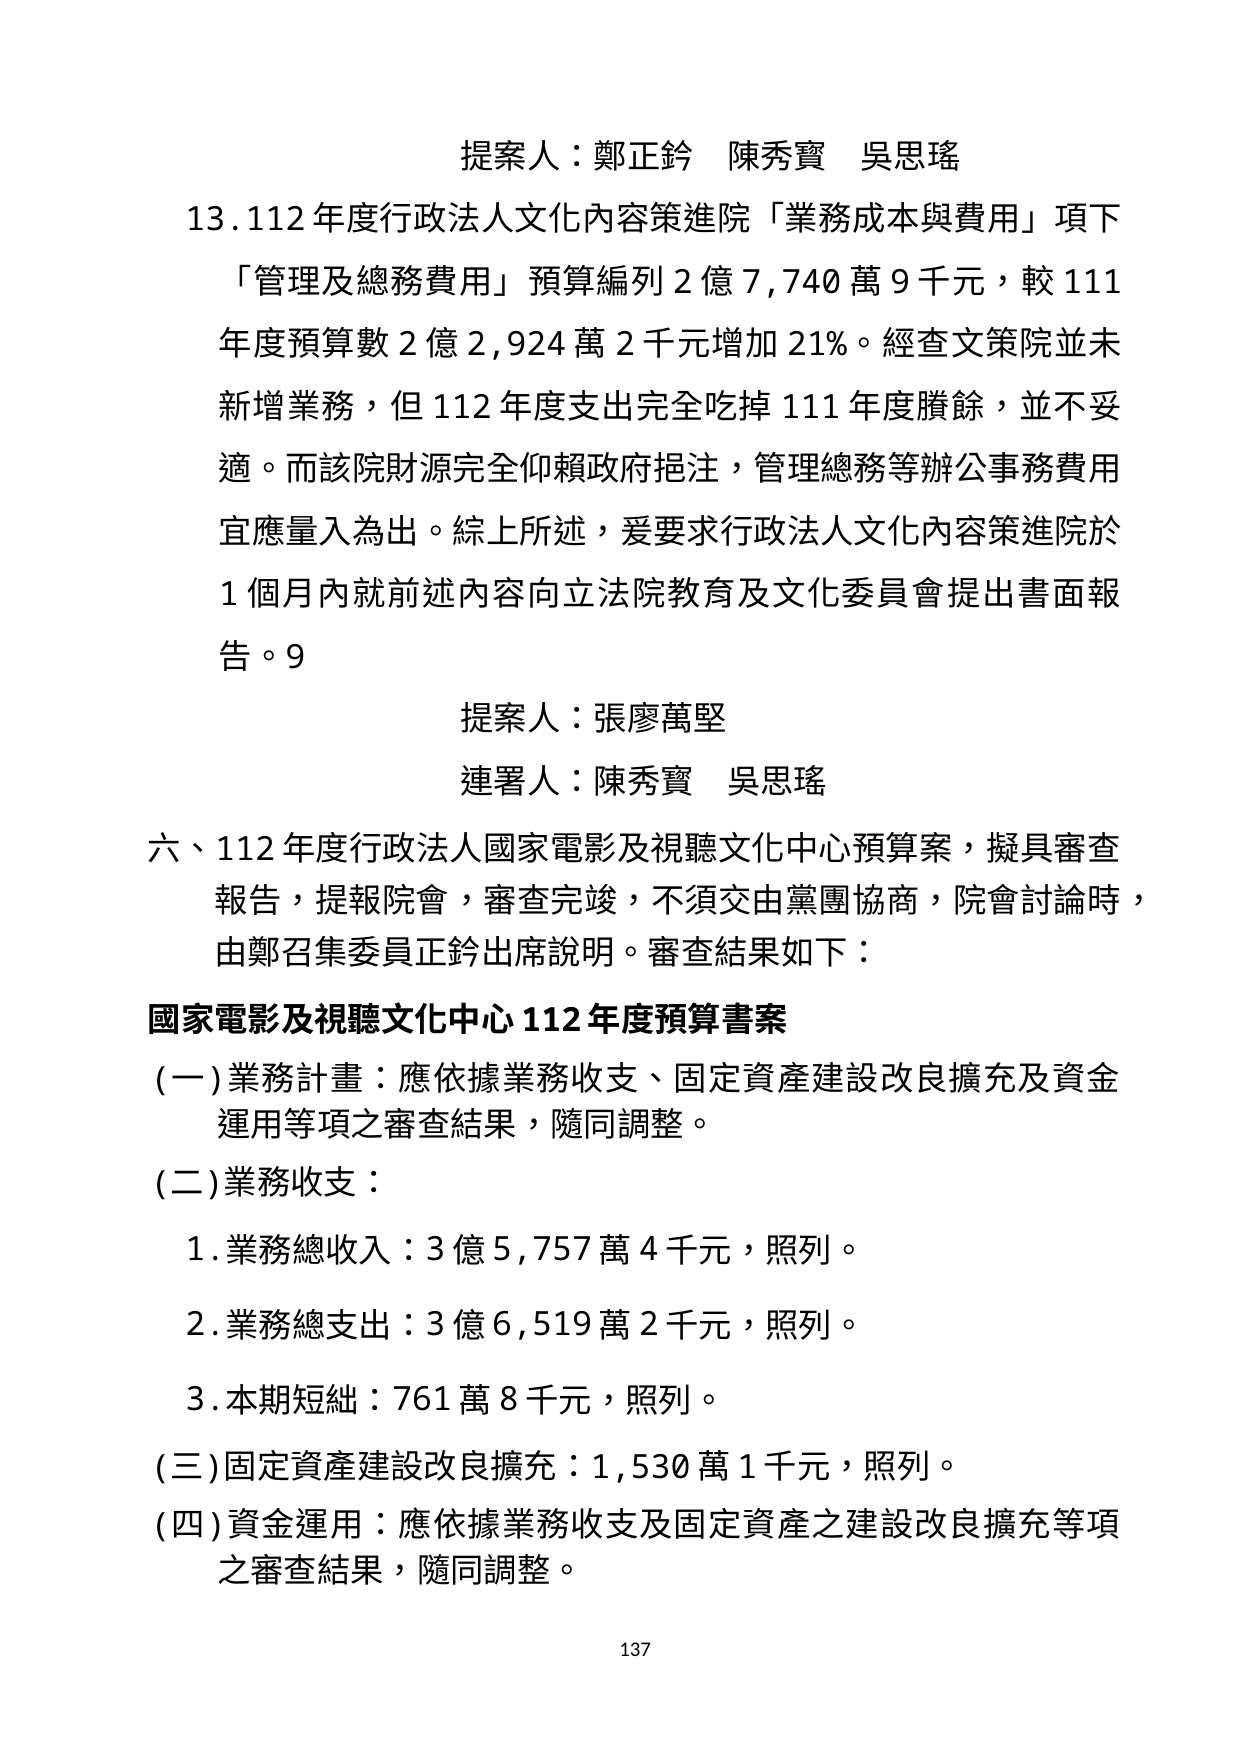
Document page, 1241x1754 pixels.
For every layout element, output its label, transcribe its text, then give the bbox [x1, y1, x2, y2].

text 六、112年度行政法人國家電影及視聽文化中心預算案，擬具審查報告，提報院會，審查完竣，不須交由黨團協商，院會討論時，由鄭召集委員正鈐出席說明。審查結果如下： [148, 818, 1122, 975]
text (一)業務計畫：應依據業務收支、固定資產建設改良擴充及資金運用等項之審查結果，隨同調整。 [150, 1054, 1122, 1146]
text 提案人：鄭正鈐 陳秀寳 吳思瑤 [460, 112, 1122, 175]
text 提案人：張廖萬堅 [460, 675, 1122, 737]
text 13.112年度行政法人文化內容策進院「業務成本與費用」項下「管理及總務費用」預算編列2億7,740萬9千元，較111年度預算數2億2,924萬2千元增加21%。經查文策院並未新增業務，但112年度支出完全吃掉111年度賸餘，並不妥適。而該院財源完全仰賴政府挹注，管理總務等辦公事務費用宜應量入為出。綜上所述，爰要求行政法人文化內容策進院於1個月內就前述內容向立法院教育及文化委員會提出書面報告。9 [185, 175, 1122, 675]
text (四)資金運用：應依據業務收支及固定資產之建設改良擴充等項之審查結果，隨同調整。 [150, 1500, 1122, 1591]
text (三)固定資產建設改良擴充：1,530萬1千元，照列。 [150, 1441, 1122, 1487]
text 1.業務總收入：3億5,757萬4千元，照列。 [185, 1216, 1122, 1279]
text 連署人：陳秀寳 吳思瑤 [460, 737, 1122, 800]
text 2.業務總支出：3億6,519萬2千元，照列。 [185, 1291, 1122, 1354]
text 國家電影及視聽文化中心112年度預算書案 [148, 993, 1122, 1041]
text 3.本期短絀：761萬8千元，照列。 [185, 1366, 1122, 1429]
text (二)業務收支： [150, 1158, 1122, 1204]
